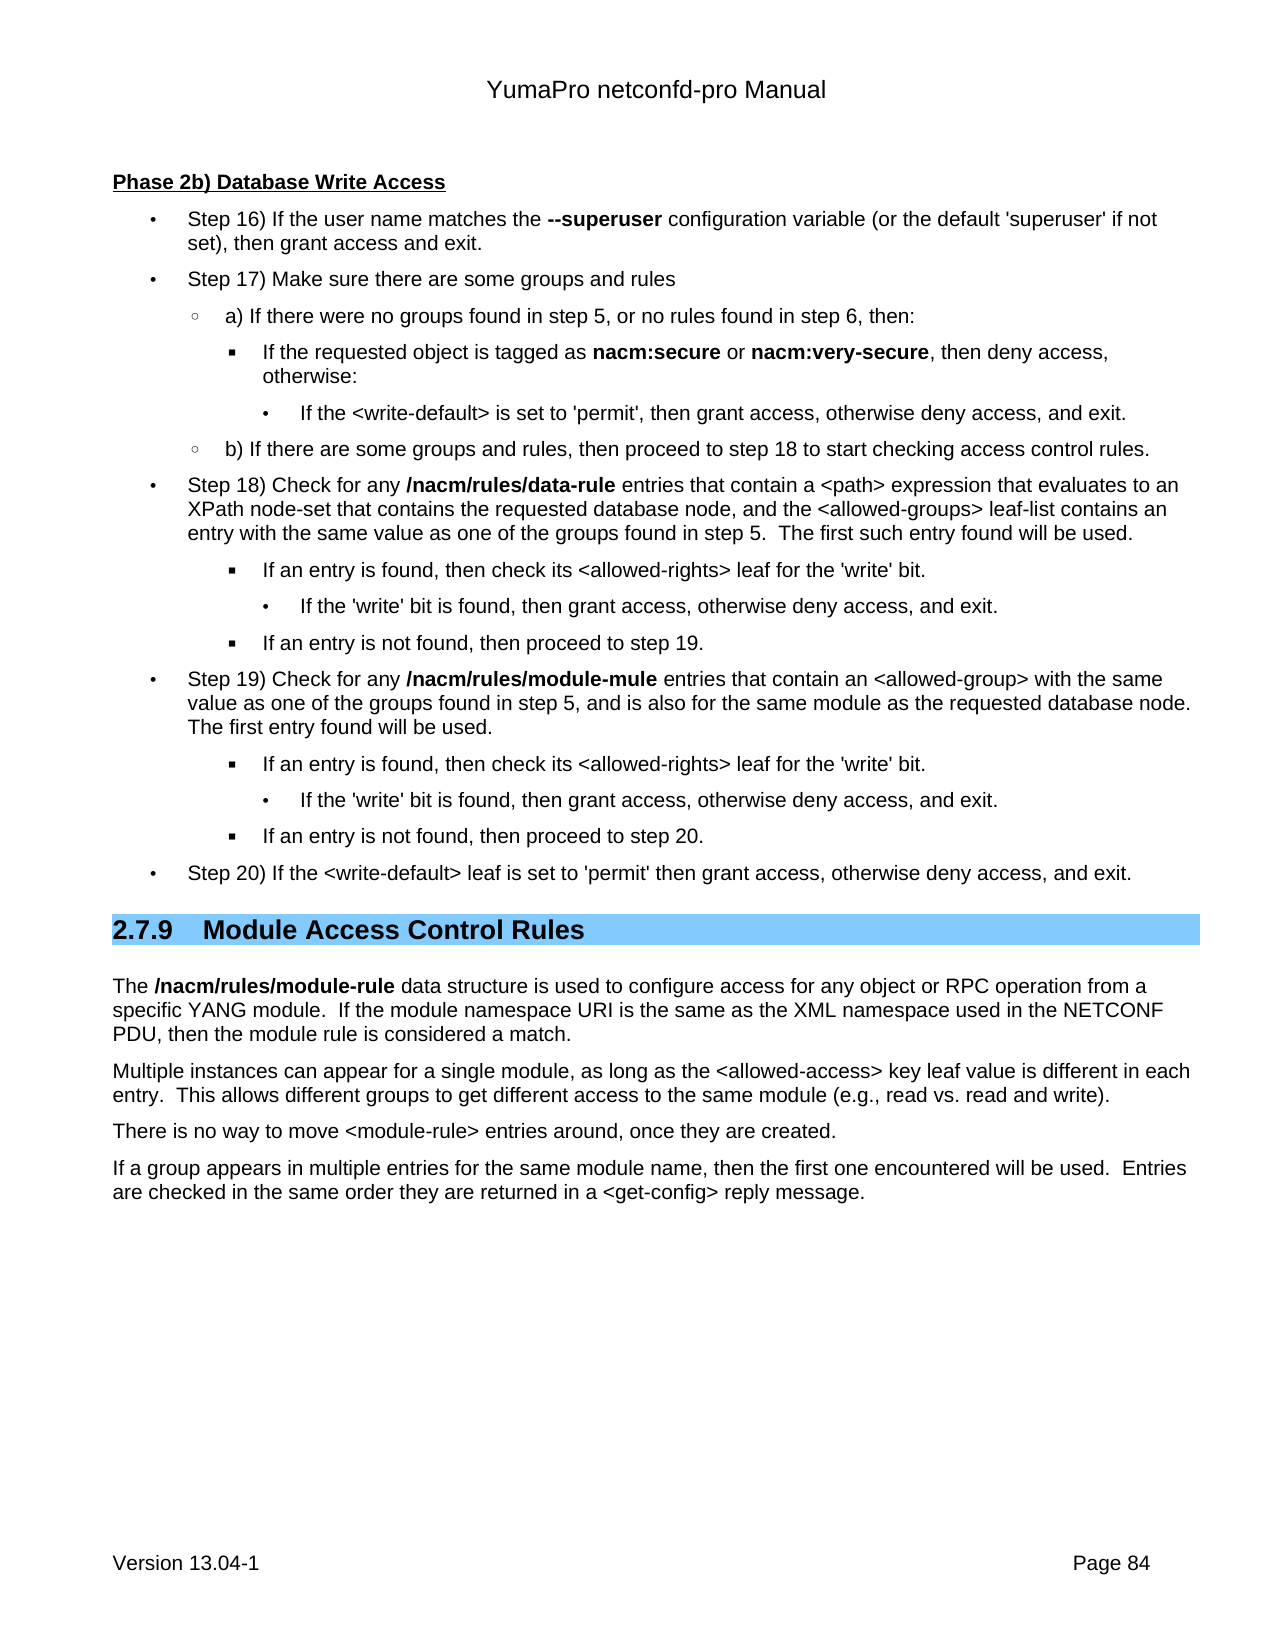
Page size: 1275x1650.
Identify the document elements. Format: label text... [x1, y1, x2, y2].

list If an entry is not found, then proceed to step 20. [225, 824, 1200, 848]
list Step 20) If the <write-default> leaf is set to 'permit' then grant access, otherwise deny access, and exit. [150, 861, 1200, 885]
list If the 'write' bit is found, then grant access, otherwise deny access, and exit. [262, 594, 1200, 618]
list Step 16) If the user name matches the --superuser configuration variable (or the default 'superuser' if not set), then grant access and exit. [150, 207, 1200, 254]
list If an entry is not found, then proceed to step 19. [225, 631, 1200, 654]
text Multiple instances can appear for a single module, as long as the <allowed-access> key leaf value is different in each entry. This allows different groups to get different access to the same module (e.g., read vs. read and write). [112, 1059, 1200, 1107]
list If the <write-default> is set to 'permit', then grant access, otherwise deny access, and exit. [262, 400, 1200, 424]
list a) If there were no groups found in step 5, or no rules found in step 6, then: [187, 303, 1200, 327]
text If a group appears in multiple entries for the same module name, then the first one encountered will be used. Entries are checked in the same order they are returned in a <get-config> reply message. [112, 1156, 1200, 1203]
subtitle Module Access Control Rules [112, 914, 1200, 945]
text Phase 2b) Database Write Access [112, 170, 1200, 194]
list Step 17) Make sure there are some groups and rules [150, 267, 1200, 291]
list If the 'write' bit is found, then grant access, otherwise deny access, and exit. [262, 788, 1200, 812]
text The /nacm/rules/module-rule data structure is used to configure access for any object or RPC operation from a specific YANG module. If the module namespace URI is the same as the XML namespace used in the NETCONF PDU, then the module rule is considered a match. [112, 974, 1200, 1046]
list If the requested object is tagged as nacm:secure or nacm:very-secure, then deny access, otherwise: [225, 340, 1200, 388]
text There is no way to move <module-rule> entries around, once they are created. [112, 1119, 1200, 1143]
list Step 18) Check for any /nacm/rules/data-rule entries that contain a <path> expression that evaluates to an XPath node-set that contains the requested database node, and the <allowed-groups> leaf-list contains an entry with the same value as one of the groups found in step 5. The first such entry found will be used. [150, 473, 1200, 545]
list If an entry is found, then check its <allowed-rights> leaf for the 'write' bit. [225, 558, 1200, 582]
list b) If there are some groups and rules, then proceed to step 18 to start checking access control rules. [187, 437, 1200, 461]
list Step 19) Check for any /nacm/rules/module-mule entries that contain an <allowed-group> with the same value as one of the groups found in step 5, and is also for the same module as the requested database node. The first entry found will be used. [150, 667, 1200, 739]
list If an entry is found, then check its <allowed-rights> leaf for the 'write' bit. [225, 751, 1200, 775]
